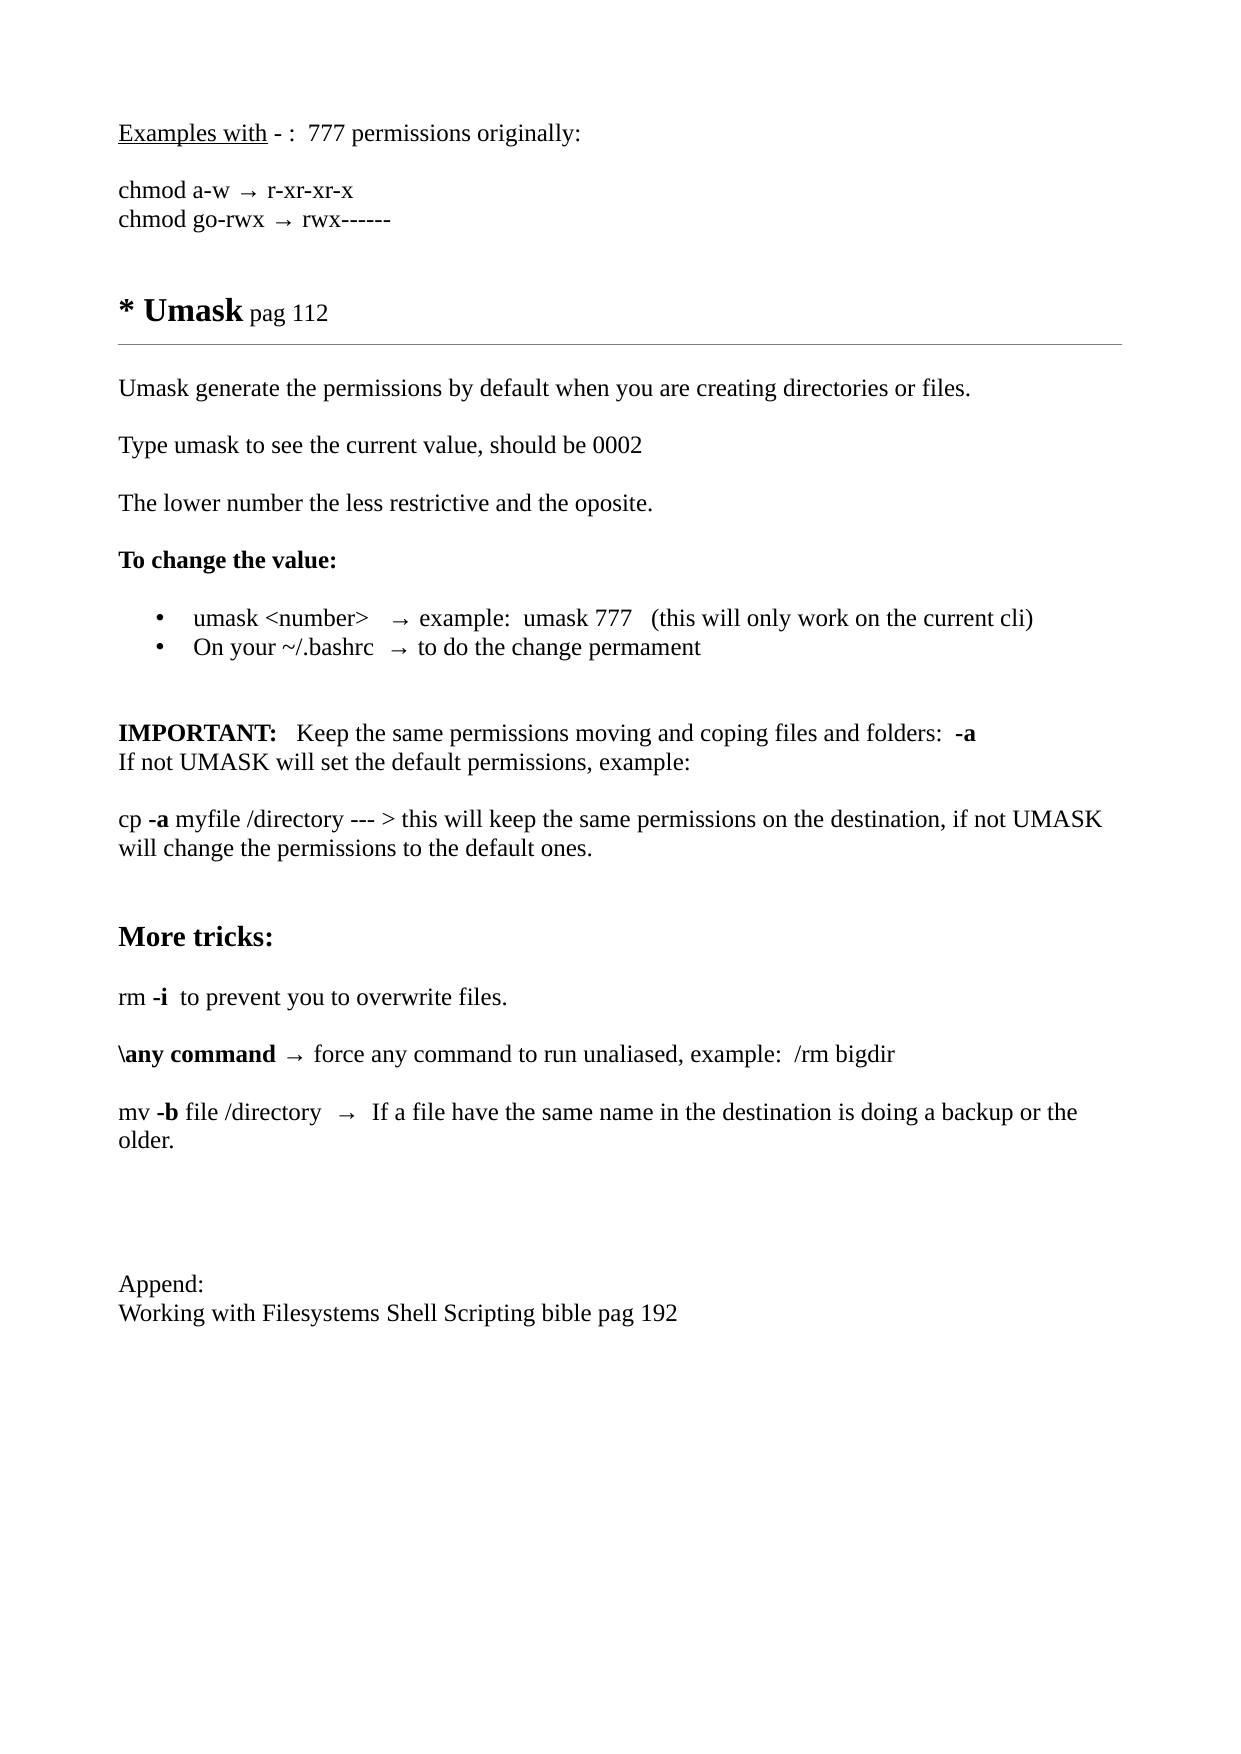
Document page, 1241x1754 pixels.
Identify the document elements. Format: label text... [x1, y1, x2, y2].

text IMPORTANT: Keep the same permissions moving and coping files and folders: -a [118, 718, 1122, 747]
text Type umask to see the current value, should be 0002 [118, 431, 1122, 459]
list umask <number> → example: umask 777 (this will only work on the current cli) [156, 603, 1122, 632]
text The lower number the less restrictive and the oposite. [118, 488, 1122, 517]
text chmod go-rwx → rwx------ [118, 204, 1122, 233]
text cp -a myfile /directory --- > this will keep the same permissions on the destination, if not UMASK will change the permissions to the default ones. [118, 804, 1122, 862]
text Examples with - : 777 permissions originally: [118, 118, 1122, 147]
text More tricks: [118, 919, 1122, 953]
text mv -b file /directory → If a file have the same name in the destination is doing a backup or the older. [118, 1097, 1122, 1154]
text Working with Filesystems Shell Scripting bible pag 192 [118, 1298, 1122, 1327]
text Append: [118, 1269, 1122, 1298]
text chmod a-w → r-xr-xr-x [118, 176, 1122, 204]
text If not UMASK will set the default permissions, example: [118, 747, 1122, 776]
text \any command → force any command to run unaliased, example: /rm bigdir [118, 1039, 1122, 1068]
text Umask generate the permissions by default when you are creating directories or files. [118, 373, 1122, 402]
text rm -i to prevent you to overwrite files. [118, 982, 1122, 1010]
text * Umask pag 112 [118, 291, 1122, 329]
text To change the value: [118, 546, 1122, 574]
list On your ~/.bashrc → to do the change permament [156, 632, 1122, 661]
